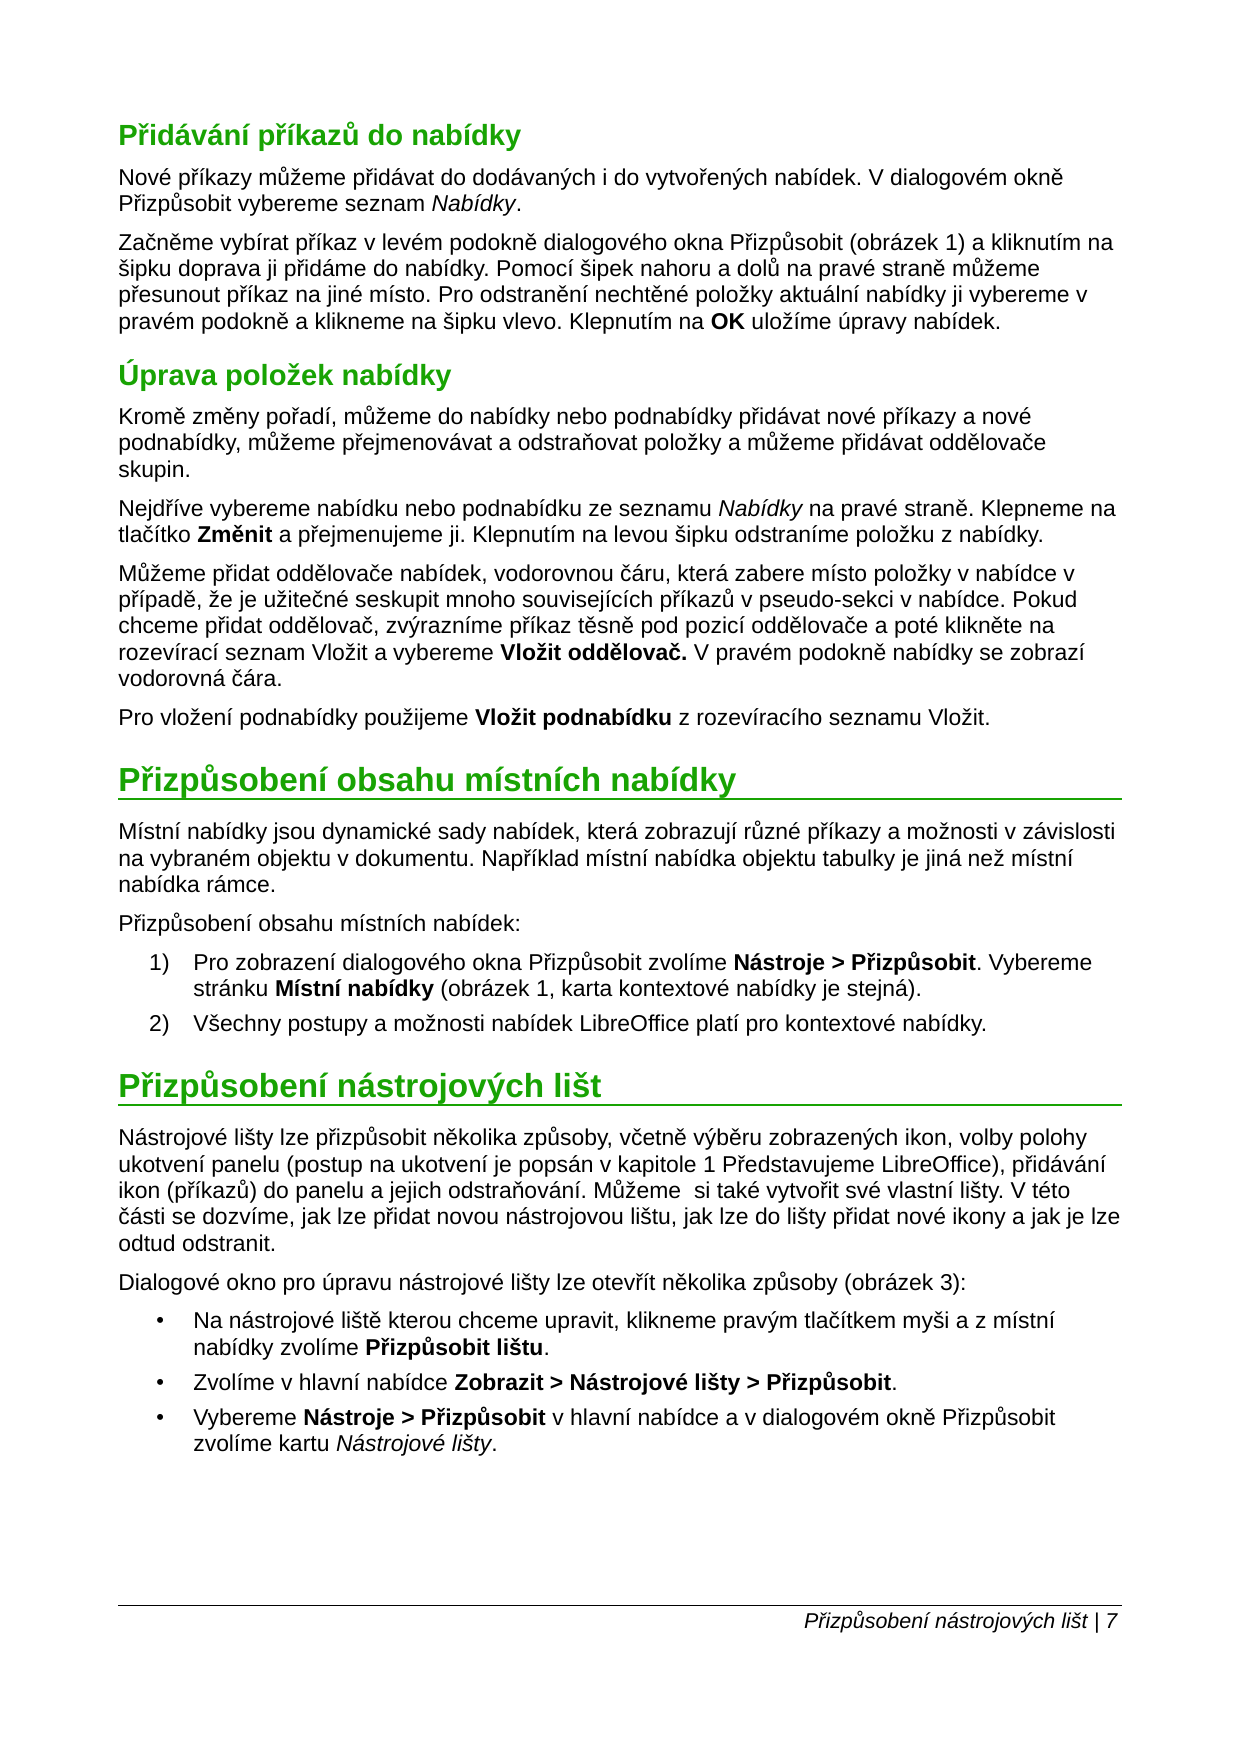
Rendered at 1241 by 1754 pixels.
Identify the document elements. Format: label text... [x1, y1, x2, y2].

list Přizpůsobení obsahu místních nabídek: [118, 910, 1122, 936]
subtitle Přidávání příkazů do nabídky [118, 118, 1122, 152]
list Dialogové okno pro úpravu nástrojové lišty lze otevřít několika způsoby (obrázek 3): [118, 1268, 1122, 1295]
list Pro zobrazení dialogového okna Přizpůsobit zvolíme Nástroje > Přizpůsobit. Vybereme stránku Místní nabídky (obrázek 1, karta kontextové nabídky je stejná). [169, 948, 1122, 1001]
list Zvolíme v hlavní nabídce Zobrazit > Nástrojové lišty > Přizpůsobit. [156, 1369, 1122, 1395]
list Všechny postupy a možnosti nabídek LibreOffice platí pro kontextové nabídky. [169, 1010, 1122, 1036]
subtitle Přizpůsobení obsahu místních nabídky [118, 760, 1122, 798]
text Nové příkazy můžeme přidávat do dodávaných i do vytvořených nabídek. V dialogovém okně Přizpůsobit vybereme seznam Nabídky. [118, 163, 1122, 216]
text Pro vložení podnabídky použijeme Vložit podnabídku z rozevíracího seznamu Vložit. [118, 704, 1122, 730]
text Nástrojové lišty lze přizpůsobit několika způsoby, včetně výběru zobrazených ikon, volby polohy ukotvení panelu (postup na ukotvení je popsán v kapitole 1 Představujeme LibreOffice), přidávání ikon (příkazů) do panelu a jejich odstraňování. Můžeme si také vytvořit své vlastní lišty. V této části se dozvíme, jak lze přidat novou nástrojovou lištu, jak lze do lišty přidat nové ikony a jak je lze odtud odstranit. [118, 1124, 1122, 1256]
text Kromě změny pořadí, můžeme do nabídky nebo podnabídky přidávat nové příkazy a nové podnabídky, můžeme přejmenovávat a odstraňovat položky a můžeme přidávat oddělovače skupin. [118, 403, 1122, 482]
list Vybereme Nástroje > Přizpůsobit v hlavní nabídce a v dialogovém okně Přizpůsobit zvolíme kartu Nástrojové lišty. [156, 1404, 1122, 1457]
subtitle Přizpůsobení nástrojových lišt [118, 1066, 1122, 1104]
text Nejdříve vybereme nabídku nebo podnabídku ze seznamu Nabídky na pravé straně. Klepneme na tlačítko Změnit a přejmenujeme ji. Klepnutím na levou šipku odstraníme položku z nabídky. [118, 494, 1122, 547]
text Začněme vybírat příkaz v levém podokně dialogového okna Přizpůsobit (obrázek 1) a kliknutím na šipku doprava ji přidáme do nabídky. Pomocí šipek nahoru a dolů na pravé straně můžeme přesunout příkaz na jiné místo. Pro odstranění nechtěné položky aktuální nabídky ji vybereme v pravém podokně a klikneme na šipku vlevo. Klepnutím na OK uložíme úpravy nabídek. [118, 229, 1122, 334]
text Můžeme přidat oddělovače nabídek, vodorovnou čáru, která zabere místo položky v nabídce v případě, že je užitečné seskupit mnoho souvisejících příkazů v pseudo-sekci v nabídce. Pokud chceme přidat oddělovač, zvýrazníme příkaz těsně pod pozicí oddělovače a poté klikněte na rozevírací seznam Vložit a vybereme Vložit oddělovač. V pravém podokně nabídky se zobrazí vodorovná čára. [118, 560, 1122, 692]
list Na nástrojové liště kterou chceme upravit, klikneme pravým tlačítkem myši a z místní nabídky zvolíme Přizpůsobit lištu. [156, 1307, 1122, 1360]
text Místní nabídky jsou dynamické sady nabídek, která zobrazují různé příkazy a možnosti v závislosti na vybraném objektu v dokumentu. Například místní nabídka objektu tabulky je jiná než místní nabídka rámce. [118, 818, 1122, 897]
subtitle Úprava položek nabídky [118, 358, 1122, 391]
